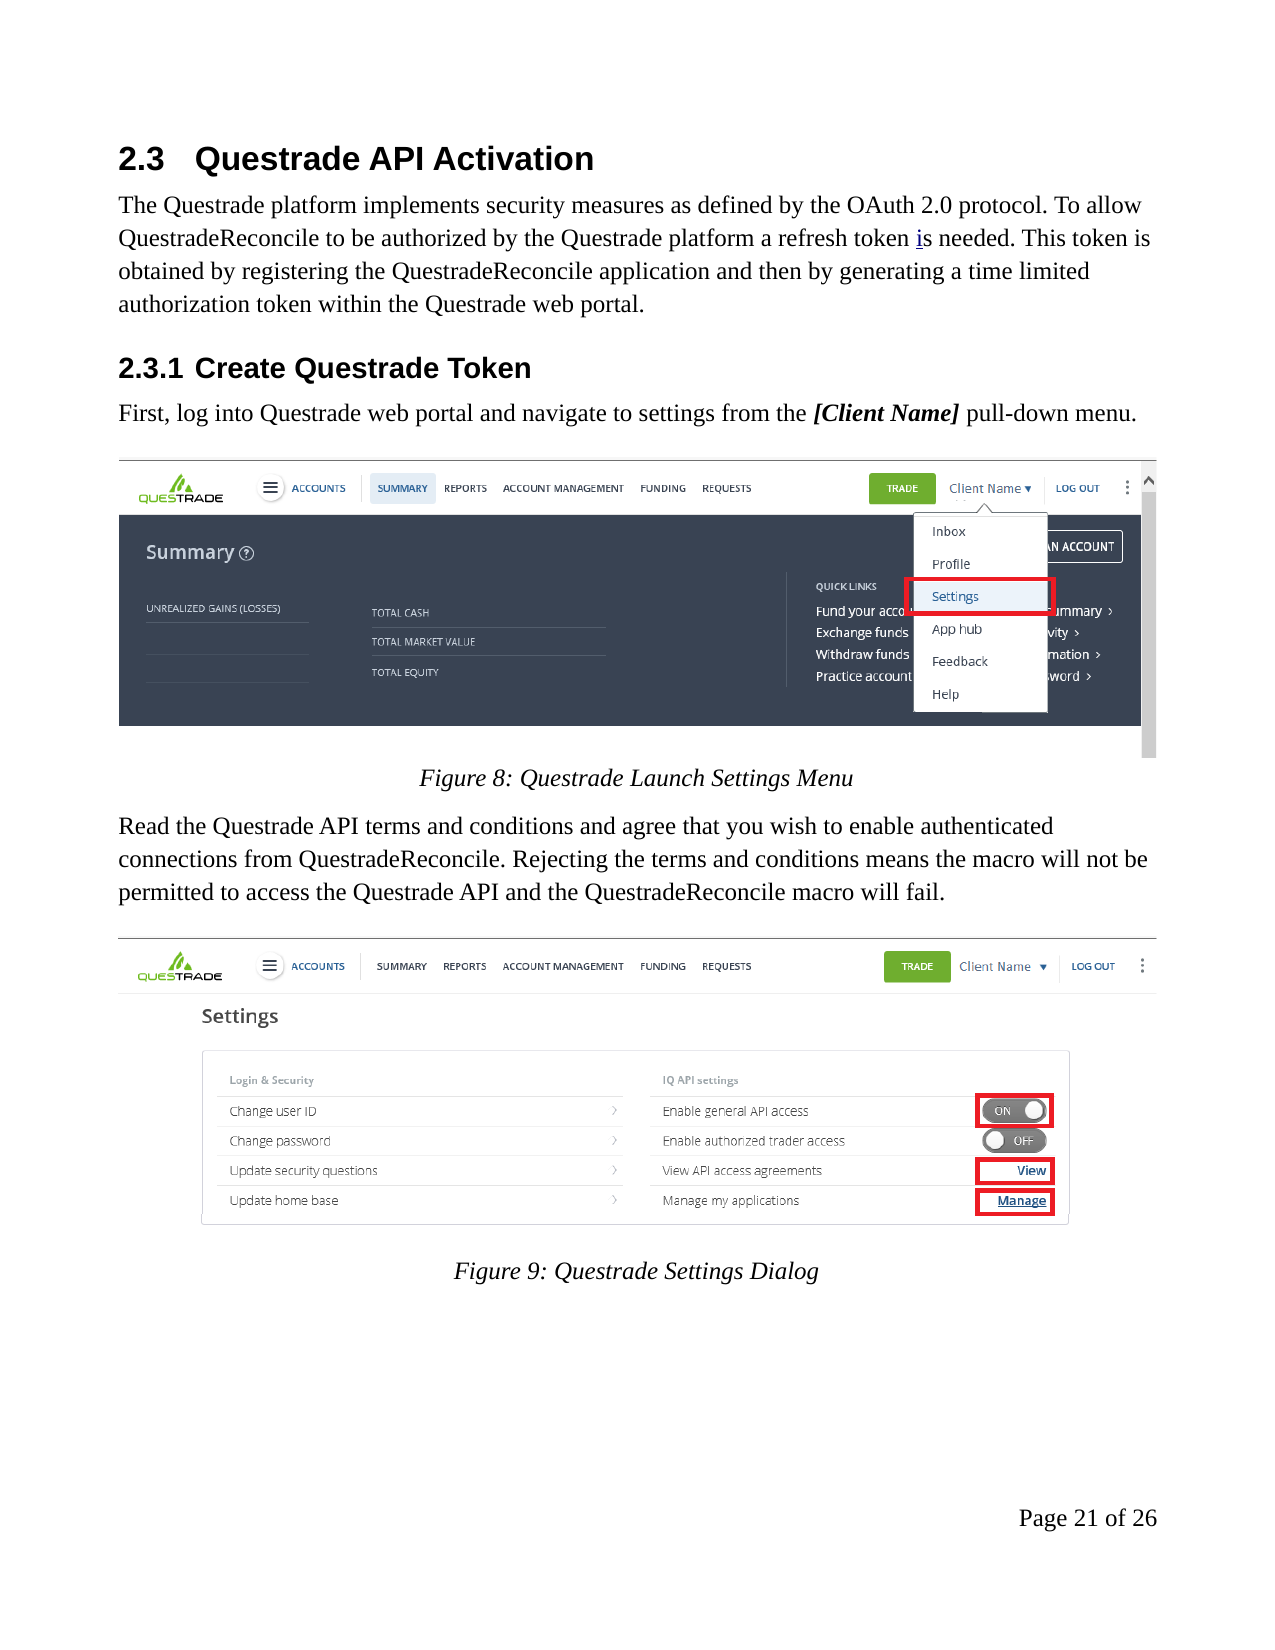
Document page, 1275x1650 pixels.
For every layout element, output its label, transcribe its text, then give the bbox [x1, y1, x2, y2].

text First, log into Questrade web portal and navigate to settings from the [Client Name] pull-down menu. [118, 398, 1157, 426]
text Read the Questrade API terms and conditions and agree that you wish to enable authenticated connections from QuestradeReconcile. Rejecting the terms and conditions means the macro will not be permitted to access the Questrade API and the QuestradeReconcile macro will fail. [118, 811, 1157, 906]
text Figure 8: Questrade Launch Settings Menu [118, 758, 1157, 792]
picture [118, 457, 1157, 758]
picture [118, 936, 1157, 1251]
text The Questrade platform implements security measures as defined by the OAuth 2.0 protocol. To allow QuestradeReconcile to be authorized by the Questrade platform a refresh token is needed. This token is obtained by registering the QuestradeReconcile application and then by generating a time limited authorization token within the Questrade web portal. [118, 190, 1157, 318]
subtitle 2.3.1 Create Questrade Token [118, 351, 1157, 385]
subtitle 2.3 Questrade API Activation [118, 139, 1157, 178]
text Figure 9: Questrade Settings Dialog [118, 1251, 1157, 1285]
